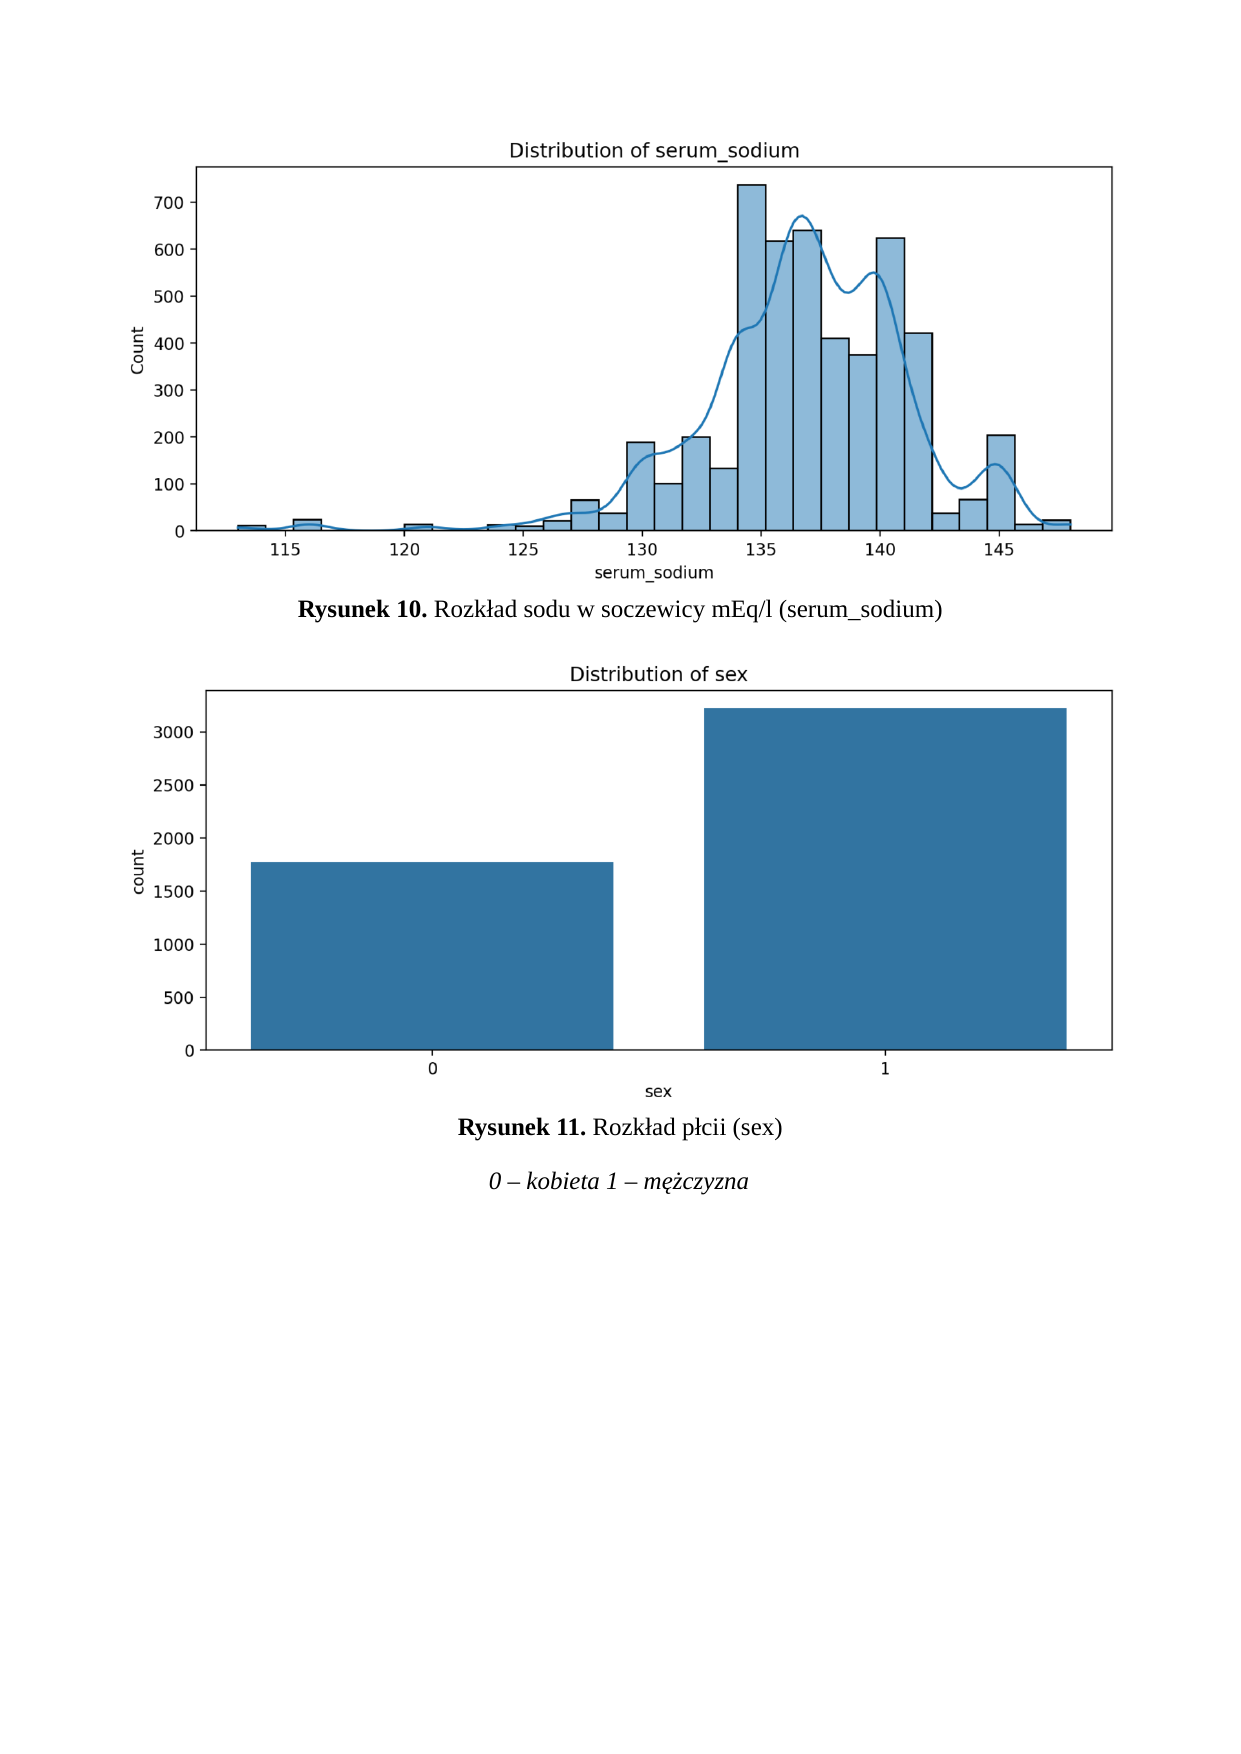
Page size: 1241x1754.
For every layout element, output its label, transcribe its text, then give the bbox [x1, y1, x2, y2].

text 0 – kobieta 1 – mężczyzna [118, 1166, 1122, 1194]
picture [118, 654, 1123, 1112]
text Rysunek 11. Rozkład płcii (sex) [118, 1112, 1122, 1141]
picture [118, 130, 1123, 594]
text Rysunek 10. Rozkład sodu w soczewicy mEq/l (serum_sodium) [118, 594, 1122, 623]
